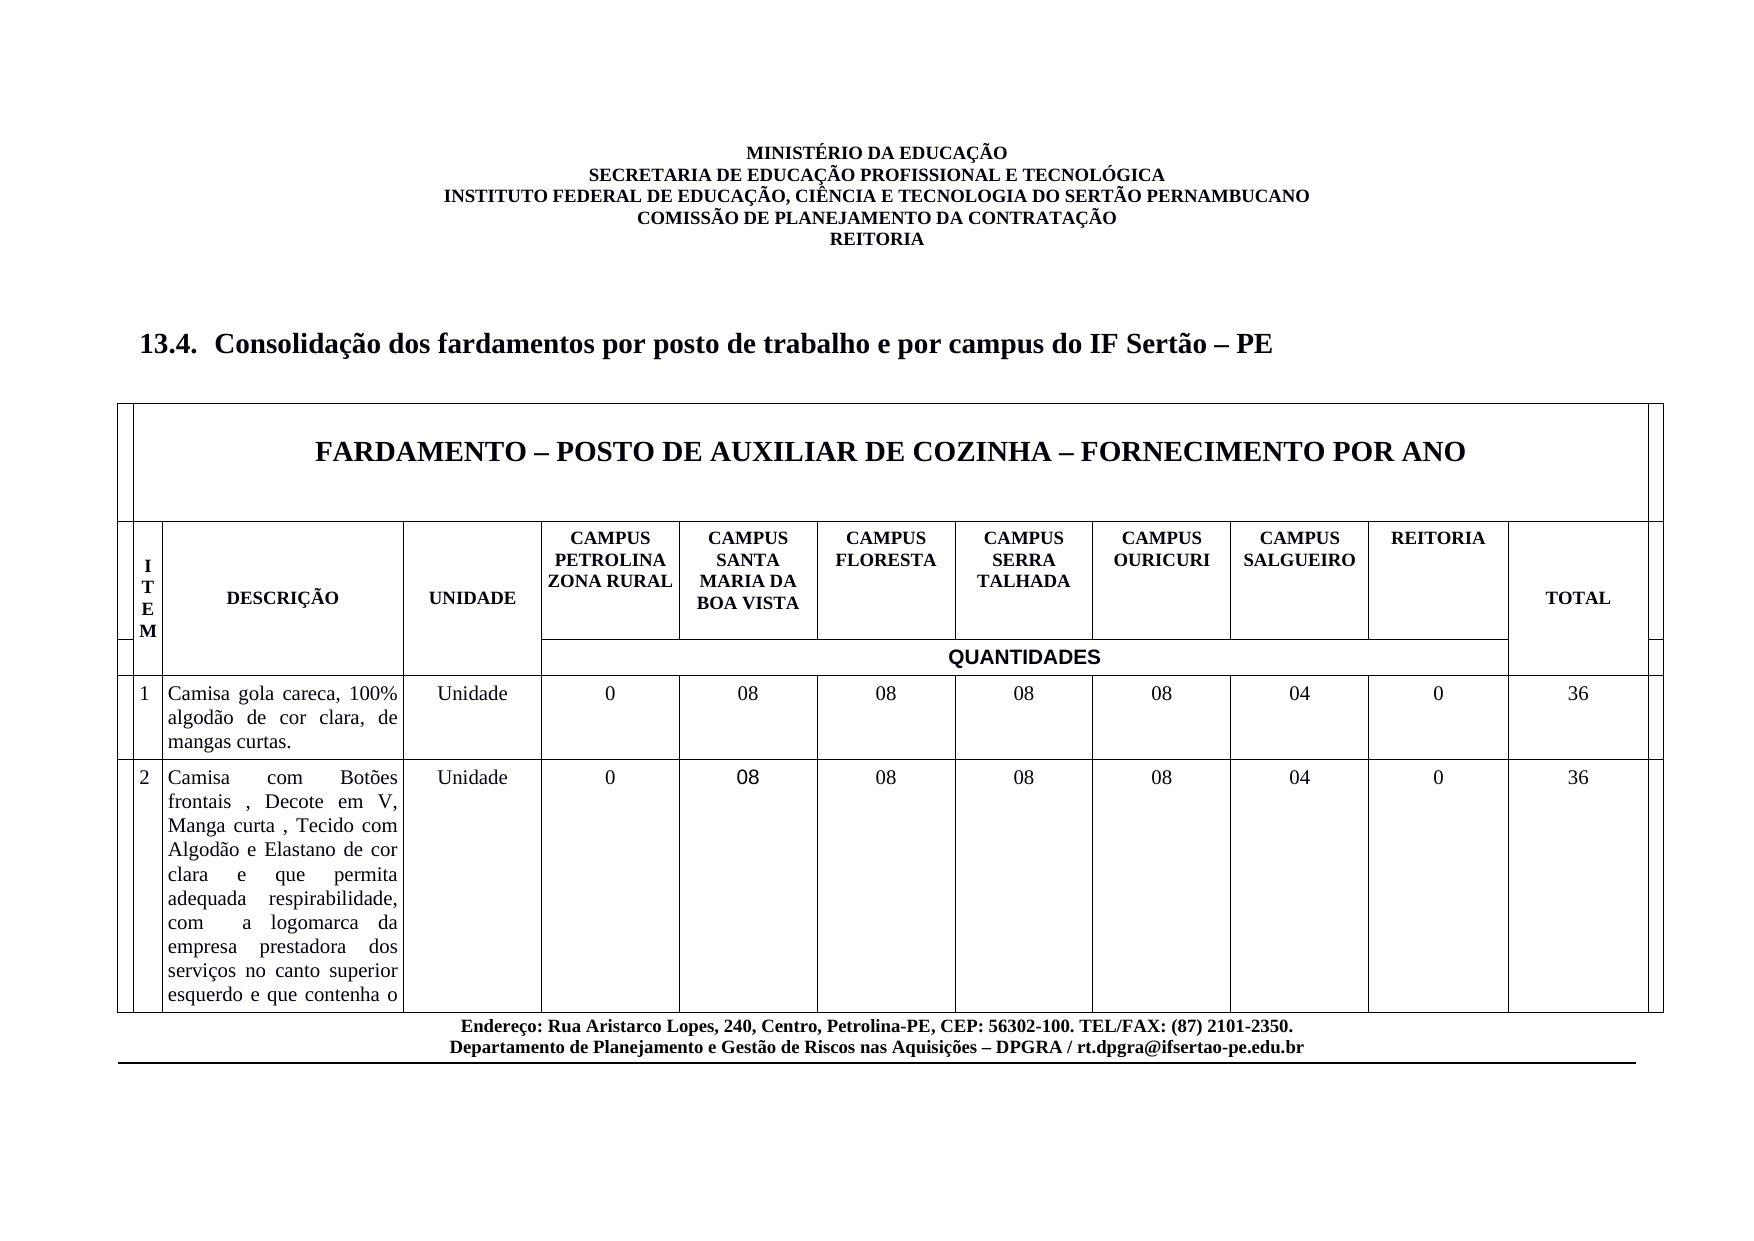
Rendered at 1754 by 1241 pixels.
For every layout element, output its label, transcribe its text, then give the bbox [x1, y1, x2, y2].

table_cell DESCRIÇÃO [163, 522, 403, 675]
table_cell CAMPUS SANTA MARIA DA BOA VISTA [680, 522, 817, 639]
table_cell 08 [818, 760, 955, 1012]
table_cell 0 [542, 760, 679, 1012]
table_cell ITEM [134, 522, 162, 675]
table_cell 2 [134, 760, 162, 1012]
table_cell 08 [680, 676, 817, 759]
table_cell 08 [956, 760, 1092, 1012]
table_cell Unidade [404, 760, 541, 1012]
table_cell [1649, 760, 1663, 1012]
table_cell [1649, 676, 1663, 759]
table_cell 0 [1369, 760, 1508, 1012]
table_cell Camisa com Botões frontais , Decote em V, Manga curta , Tecido com Algodão e Elastano de cor clara e que permita adequada respirabilidade, com a logomarca da empresa prestadora dos serviços no canto superior esquerdo e que contenha o [163, 760, 403, 1012]
table_cell [1649, 640, 1663, 675]
table_cell QUANTIDADES [542, 640, 1508, 675]
table_cell 08 [818, 676, 955, 759]
table_cell CAMPUS PETROLINA ZONA RURAL [542, 522, 679, 639]
table_cell CAMPUS SALGUEIRO [1231, 522, 1368, 639]
table_cell CAMPUS FLORESTA [818, 522, 955, 639]
table_cell [118, 522, 133, 639]
table_header [117, 284, 133, 402]
table_cell 0 [542, 676, 679, 759]
table_cell 08 [1093, 676, 1230, 759]
table_cell [118, 404, 133, 521]
table_cell [1649, 404, 1663, 521]
table_cell 04 [1231, 760, 1368, 1012]
table_cell REITORIA [1369, 522, 1508, 639]
table_cell CAMPUS OURICURI [1093, 522, 1230, 639]
table_header 13.4. Consolidação dos fardamentos por posto de trabalho e por campus do IF Sertão – PE [134, 284, 1663, 402]
table_cell 0 [1369, 676, 1508, 759]
table_cell 36 [1509, 676, 1648, 759]
table_cell 36 [1509, 760, 1648, 1012]
table_cell CAMPUS SERRA TALHADA [956, 522, 1092, 639]
table_cell [1649, 522, 1663, 639]
table_cell 08 [680, 760, 817, 1012]
table_cell [118, 760, 133, 1012]
table_cell 1 [134, 676, 162, 759]
table_cell UNIDADE [404, 522, 541, 675]
table_cell 08 [1093, 760, 1230, 1012]
table_cell TOTAL [1509, 522, 1648, 675]
table_cell Unidade [404, 676, 541, 759]
table_cell [118, 640, 133, 675]
table_cell FARDAMENTO – POSTO DE AUXILIAR DE COZINHA – FORNECIMENTO POR ANO [134, 404, 1648, 521]
table_cell Camisa gola careca, 100% algodão de cor clara, de mangas curtas. [163, 676, 403, 759]
table_cell 08 [956, 676, 1092, 759]
table_cell 04 [1231, 676, 1368, 759]
table_cell [118, 676, 133, 759]
